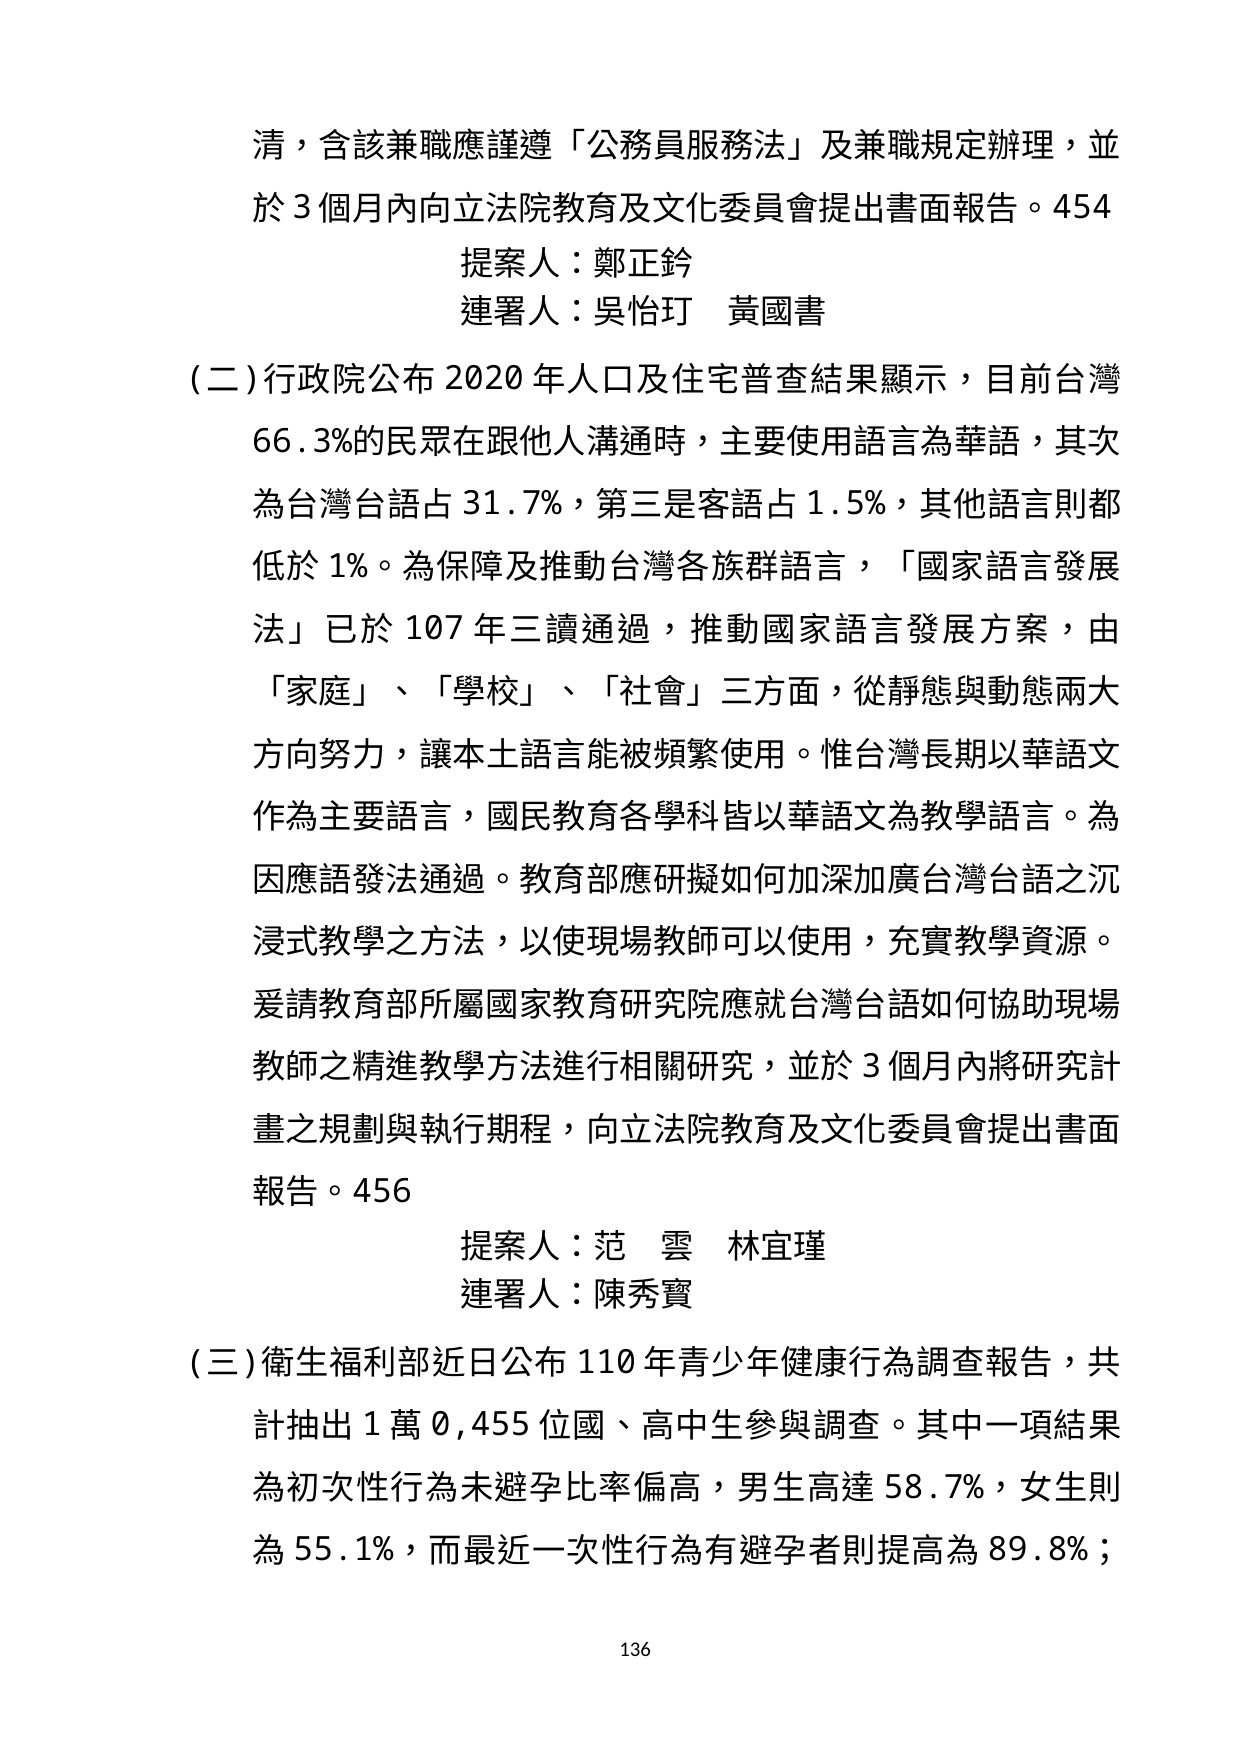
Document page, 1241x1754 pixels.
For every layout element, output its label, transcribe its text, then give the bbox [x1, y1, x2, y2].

text (三)衛生福利部近日公布110年青少年健康行為調查報告，共計抽出1萬0,455位國、高中生參與調查。其中一項結果為初次性行為未避孕比率偏高，男生高達58.7%，女生則為55.1%，而最近一次性行為有避孕者則提高為89.8%； [185, 1329, 1122, 1579]
text 連署人：陳秀寳 [460, 1268, 1122, 1316]
text (二)行政院公布2020年人口及住宅普查結果顯示，目前台灣66.3%的民眾在跟他人溝通時，主要使用語言為華語，其次為台灣台語占31.7%，第三是客語占1.5%，其他語言則都低於1%。為保障及推動台灣各族群語言，「國家語言發展法」已於107年三讀通過，推動國家語言發展方案，由「家庭」、「學校」、「社會」三方面，從靜態與動態兩大方向努力，讓本土語言能被頻繁使用。惟台灣長期以華語文作為主要語言，國民教育各學科皆以華語文為教學語言。為因應語發法通過。教育部應研擬如何加深加廣台灣台語之沉浸式教學之方法，以使現場教師可以使用，充實教學資源。爰請教育部所屬國家教育研究院應就台灣台語如何協助現場教師之精進教學方法進行相關研究，並於3個月內將研究計畫之規劃與執行期程，向立法院教育及文化委員會提出書面報告。456 [185, 346, 1122, 1221]
text 連署人：吳怡玎 黃國書 [460, 285, 1122, 333]
text 清，含該兼職應謹遵「公務員服務法」及兼職規定辦理，並於3個月內向立法院教育及文化委員會提出書面報告。454 [185, 112, 1122, 237]
text 提案人：鄭正鈐 [460, 237, 1122, 285]
text 提案人：范 雲 林宜瑾 [460, 1221, 1122, 1268]
